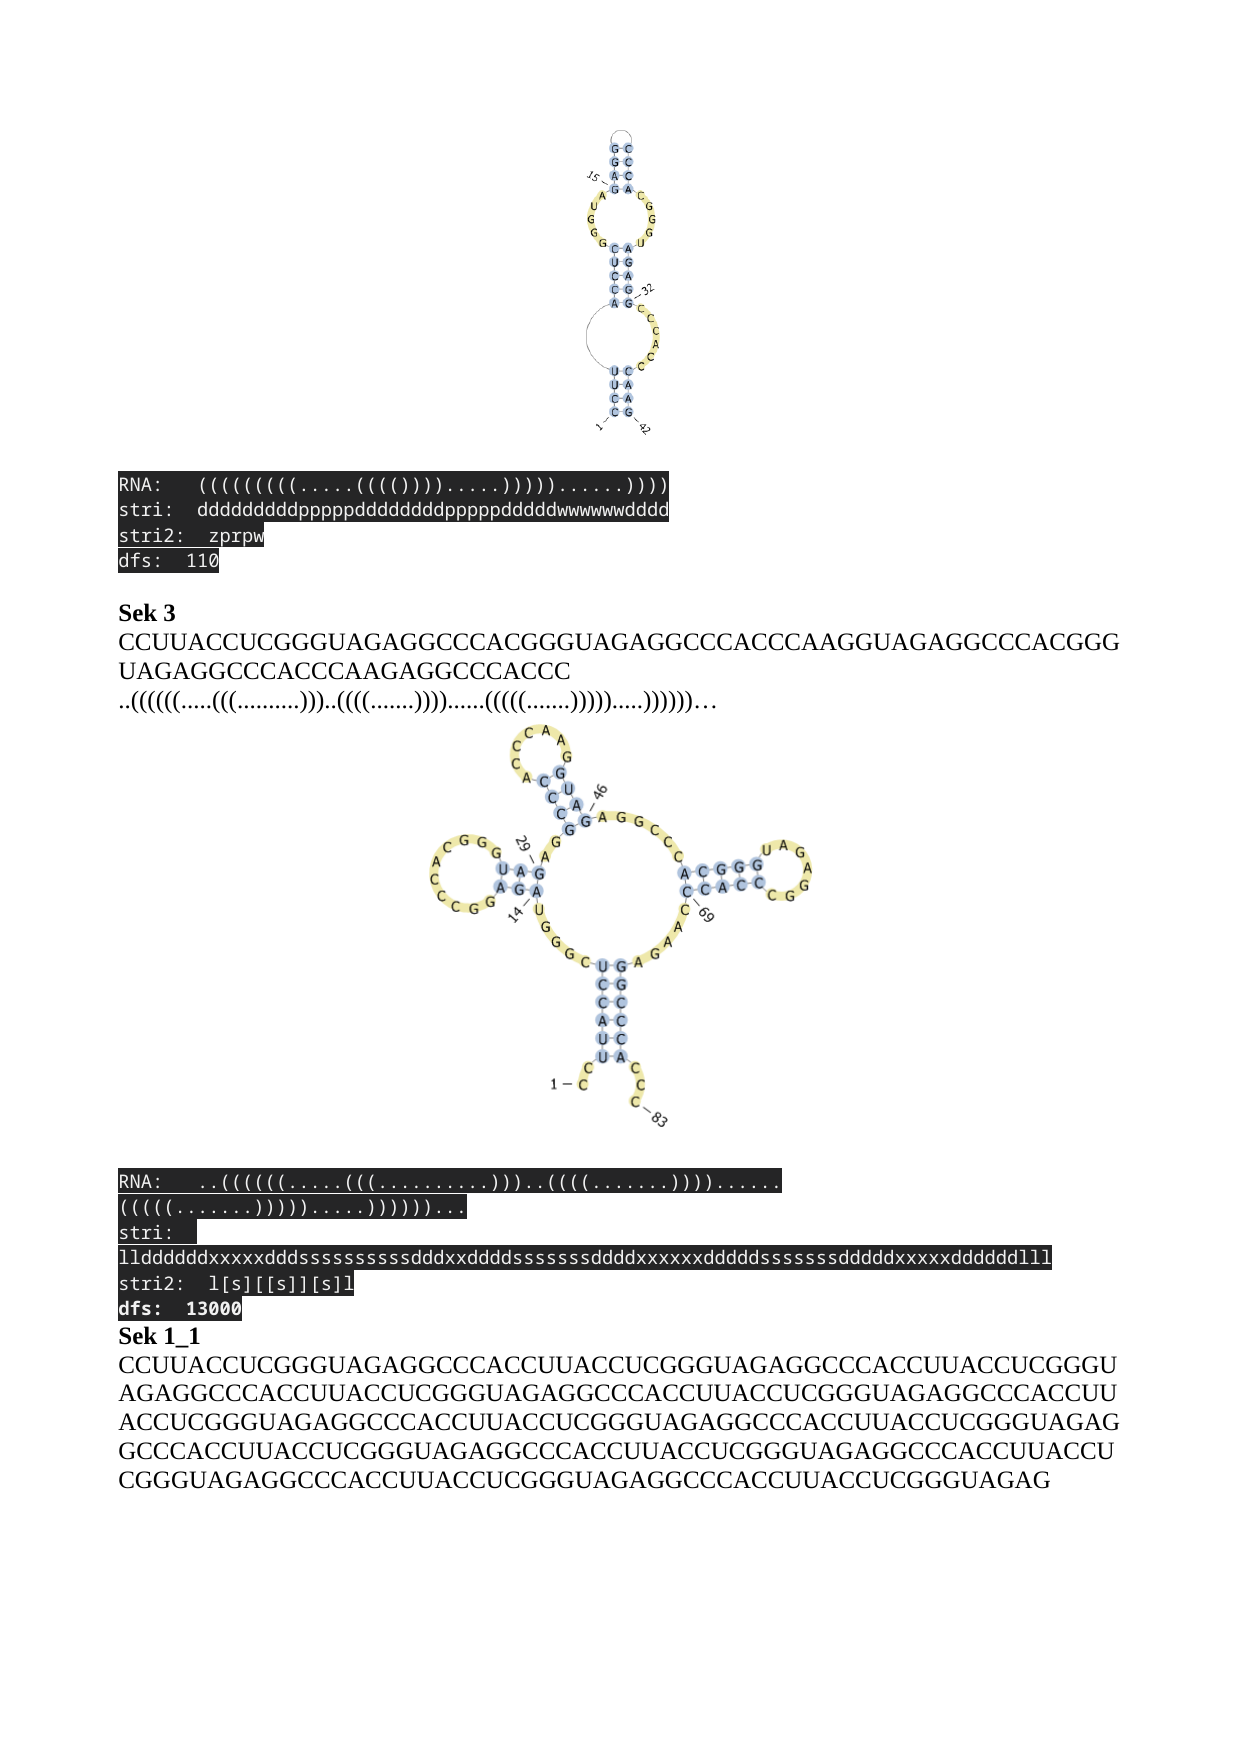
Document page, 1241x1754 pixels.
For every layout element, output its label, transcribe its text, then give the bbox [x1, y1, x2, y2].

text stri: dddddddddpppppddddddddpppppdddddwwwwwwdddd [118, 496, 1122, 522]
text dfs: 110 [118, 547, 1122, 573]
text RNA: (((((((((.....(((()))).....)))))......)))) [118, 471, 1122, 496]
text CCUUACCUCGGGUAGAGGCCCACCUUACCUCGGGUAGAGGCCCACCUUACCUCGGGUAGAGGCCCACCUUACCUCGGGUAGAGGCCCACCUUACCUCGGGUAGAGGCCCACCUUACCUCGGGUAGAGGCCCACCUUACCUCGGGUAGAGGCCCACCUUACCUCGGGUAGAGGCCCACCUUACCUCGGGUAGAGGCCCACCUUACCUCGGGUAGAGGCCCACCUUACCUCGGGUAGAGGCCCACCUUACCUCGGGUAGAGGCCCACCUUACCUCGGGUAGAG [118, 1350, 1122, 1493]
text Sek 1_1 [118, 1321, 1122, 1350]
picture [418, 713, 822, 1140]
text RNA: ..((((((.....(((..........)))..((((.......))))......(((((.......))))).....))))))... [118, 1168, 1122, 1219]
text CCUUACCUCGGGUAGAGGCCCACGGGUAGAGGCCCACCCAAGGUAGAGGCCCACGGGUAGAGGCCCACCCAAGAGGCCCACCC [118, 627, 1122, 685]
text ..((((((.....(((..........)))..((((.......))))......(((((.......))))).....))))))… [118, 685, 1122, 713]
picture [574, 118, 667, 443]
text Sek 3 [118, 598, 1122, 627]
text stri2: zprpw [118, 522, 1122, 547]
text stri2: l[s][[s]][s]l [118, 1270, 1122, 1296]
text dfs: 13000 [118, 1296, 1122, 1321]
text stri: llddddddxxxxxdddssssssssssdddxxddddsssssssddddxxxxxxdddddsssssssdddddxxxxxddddddlll [118, 1219, 1122, 1270]
